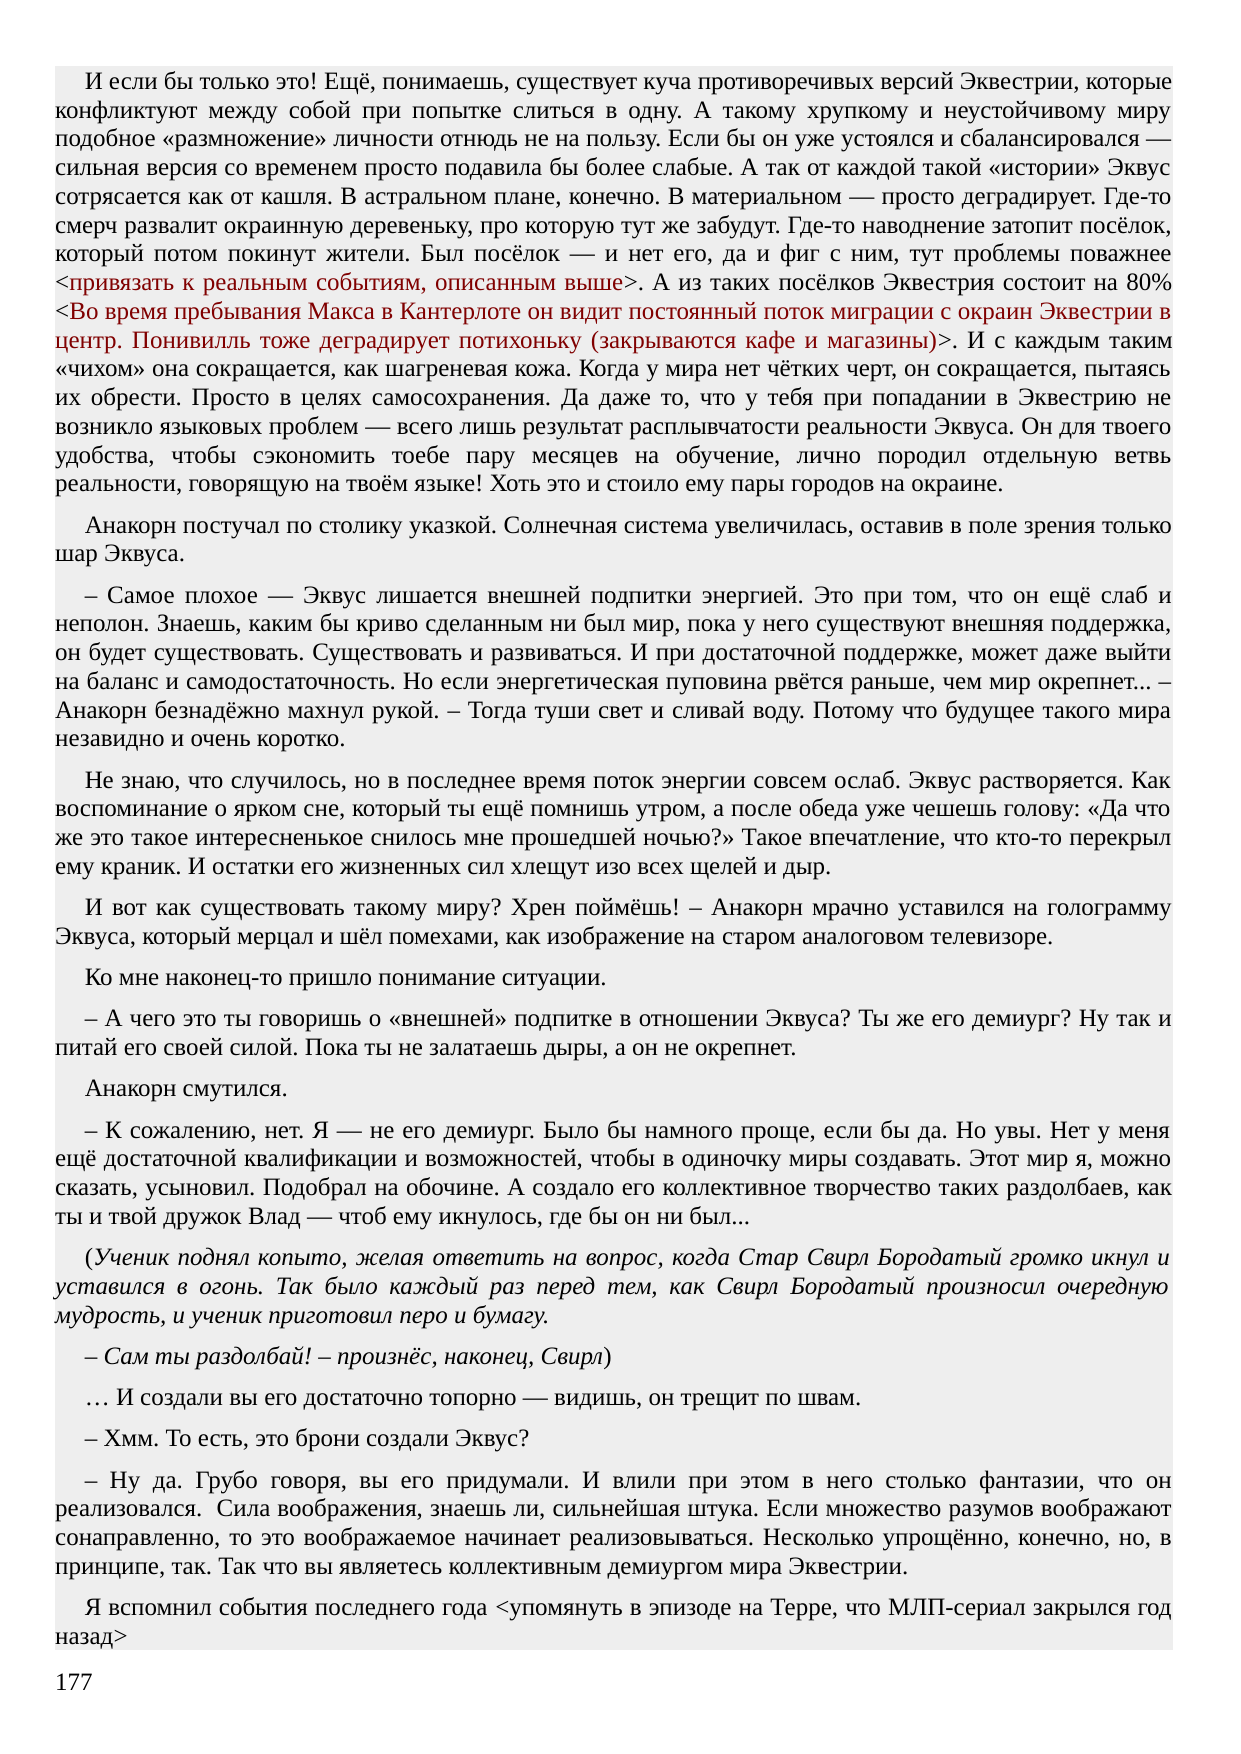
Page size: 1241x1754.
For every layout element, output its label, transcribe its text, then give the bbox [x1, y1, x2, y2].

text Анакорн постучал по столику указкой. Солнечная система увеличилась, оставив в поле зрения только шар Эквуса. [55, 510, 1173, 567]
text И вот как существовать такому миру? Хрен поймёшь! – Анакорн мрачно уставился на голограмму Эквуса, который мерцал и шёл помехами, как изображение на старом аналоговом телевизоре. [55, 892, 1173, 950]
text Ко мне наконец-то пришло понимание ситуации. [55, 962, 1173, 991]
text – Ну да. Грубо говоря, вы его придумали. И влили при этом в него столько фантазии, что он реализовался. Сила воображения, знаешь ли, сильнейшая штука. Если множество разумов воображают сонаправленно, то это воображаемое начинает реализовываться. Несколько упрощённо, конечно, но, в принципе, так. Так что вы являетесь коллективным демиургом мира Эквестрии. [55, 1465, 1173, 1580]
text – Сам ты раздолбай! – произнёс, наконец, Свирл) [55, 1341, 1173, 1370]
text – К сожалению, нет. Я — не его демиург. Было бы намного проще, если бы да. Но увы. Нет у меня ещё достаточной квалификации и возможностей, чтобы в одиночку миры создавать. Этот мир я, можно сказать, усыновил. Подобрал на обочине. А создало его коллективное творчество таких раздолбаев, как ты и твой дружок Влад — чтоб ему икнулось, где бы он ни был... [55, 1115, 1173, 1230]
text (Ученик поднял копыто, желая ответить на вопрос, когда Стар Свирл Бородатый громко икнул и уставился в огонь. Так было каждый раз перед тем, как Свирл Бородатый произносил очередную мудрость, и ученик приготовил перо и бумагу. [55, 1242, 1173, 1328]
text И если бы только это! Ещё, понимаешь, существует куча противоречивых версий Эквестрии, которые конфликтуют между собой при попытке слиться в одну. А такому хрупкому и неустойчивому миру подобное «размножение» личности отнюдь не на пользу. Если бы он уже устоялся и сбалансировался — сильная версия со временем просто подавила бы более слабые. А так от каждой такой «истории» Эквус сотрясается как от кашля. В астральном плане, конечно. В материальном — просто деградирует. Где-то смерч развалит окраинную деревеньку, про которую тут же забудут. Где-то наводнение затопит посёлок, который потом покинут жители. Был посёлок — и нет его, да и фиг с ним, тут проблемы поважнее <привязать к реальным событиям, описанным выше>. А из таких посёлков Эквестрия состоит на 80% <Во время пребывания Макса в Кантерлоте он видит постоянный поток миграции с окраин Эквестрии в центр. Понивилль тоже деградирует потихоньку (закрываются кафе и магазины)>. И с каждым таким «чихом» она сокращается, как шагреневая кожа. Когда у мира нет чётких черт, он сокращается, пытаясь их обрести. Просто в целях самосохранения. Да даже то, что у тебя при попадании в Эквестрию не возникло языковых проблем — всего лишь результат расплывчатости реальности Эквуса. Он для твоего удобства, чтобы сэкономить тоебе пару месяцев на обучение, лично породил отдельную ветвь реальности, говорящую на твоём языке! Хоть это и стоило ему пары городов на окраине. [55, 66, 1173, 497]
text Я вспомнил события последнего года <упомянуть в эпизоде на Терре, что МЛП-сериал закрылся год назад> [55, 1592, 1173, 1650]
text – А чего это ты говоришь о «внешней» подпитке в отношении Эквуса? Ты же его демиург? Ну так и питай его своей силой. Пока ты не залатаешь дыры, а он не окрепнет. [55, 1003, 1173, 1061]
text – Самое плохое — Эквус лишается внешней подпитки энергией. Это при том, что он ещё слаб и неполон. Знаешь, каким бы криво сделанным ни был мир, пока у него существуют внешняя поддержка, он будет существовать. Существовать и развиваться. И при достаточной поддержке, может даже выйти на баланс и самодостаточность. Но если энергетическая пуповина рвётся раньше, чем мир окрепнет... – Анакорн безнадёжно махнул рукой. – Тогда туши свет и сливай воду. Потому что будущее такого мира незавидно и очень коротко. [55, 580, 1173, 752]
text … И создали вы его достаточно топорно — видишь, он трещит по швам. [55, 1382, 1173, 1411]
text Не знаю, что случилось, но в последнее время поток энергии совсем ослаб. Эквус растворяется. Как воспоминание о ярком сне, который ты ещё помнишь утром, а после обеда уже чешешь голову: «Да что же это такое интересненькое снилось мне прошедшей ночью?» Такое впечатление, что кто-то перекрыл ему краник. И остатки его жизненных сил хлещут изо всех щелей и дыр. [55, 765, 1173, 880]
text – Хмм. То есть, это брони создали Эквус? [55, 1423, 1173, 1452]
text Анакорн смутился. [55, 1073, 1173, 1102]
